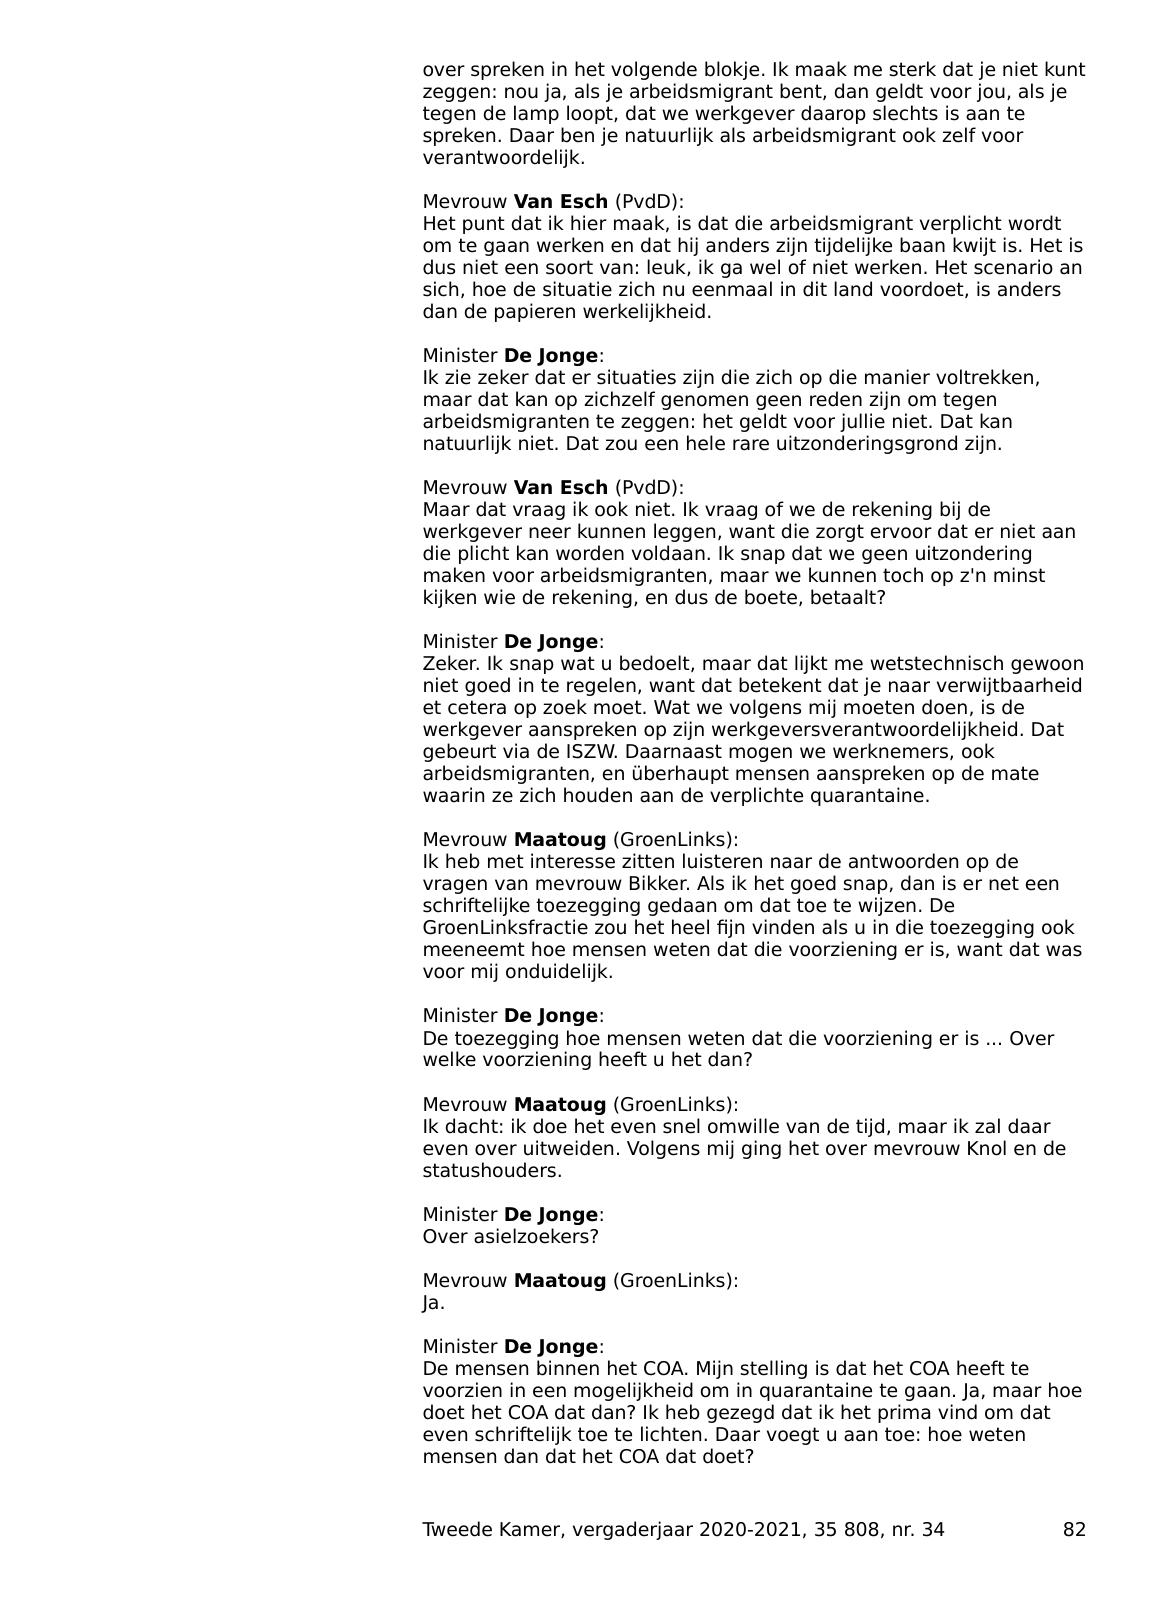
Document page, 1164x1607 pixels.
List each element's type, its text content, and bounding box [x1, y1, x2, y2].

text Mevrouw Van Esch (PvdD): [422, 477, 1087, 499]
text Mevrouw Van Esch (PvdD): [422, 191, 1087, 213]
text Minister De Jonge: [422, 1204, 1087, 1226]
text Minister De Jonge: [422, 345, 1087, 367]
text De toezegging hoe mensen weten dat die voorziening er is ... Over welke voorziening heeft u het dan? [422, 1027, 1087, 1071]
text Minister De Jonge: [422, 1005, 1087, 1027]
text Ik dacht: ik doe het even snel omwille van de tijd, maar ik zal daar even over uitweiden. Volgens mij ging het over mevrouw Knol en de statushouders. [422, 1116, 1087, 1181]
text Mevrouw Maatoug (GroenLinks): [422, 1270, 1087, 1292]
text De mensen binnen het COA. Mijn stelling is dat het COA heeft te voorzien in een mogelijkheid om in quarantaine te gaan. Ja, maar hoe doet het COA dat dan? Ik heb gezegd dat ik het prima vind om dat even schriftelijk toe te lichten. Daar voegt u aan toe: hoe weten mensen dan dat het COA dat doet? [422, 1358, 1087, 1468]
text Zeker. Ik snap wat u bedoelt, maar dat lijkt me wetstechnisch gewoon niet goed in te regelen, want dat betekent dat je naar verwijtbaarheid et cetera op zoek moet. Wat we volgens mij moeten doen, is de werkgever aanspreken op zijn werkgeversverantwoordelijkheid. Dat gebeurt via de ISZW. Daarnaast mogen we werknemers, ook arbeidsmigranten, en überhaupt mensen aanspreken op de mate waarin ze zich houden aan de verplichte quarantaine. [422, 653, 1087, 807]
text Minister De Jonge: [422, 1336, 1087, 1358]
text Maar dat vraag ik ook niet. Ik vraag of we de rekening bij de werkgever neer kunnen leggen, want die zorgt ervoor dat er niet aan die plicht kan worden voldaan. Ik snap dat we geen uitzondering maken voor arbeidsmigranten, maar we kunnen toch op z'n minst kijken wie de rekening, en dus de boete, betaalt? [422, 499, 1087, 609]
text Over asielzoekers? [422, 1226, 1087, 1248]
text Ik zie zeker dat er situaties zijn die zich op die manier voltrekken, maar dat kan op zichzelf genomen geen reden zijn om tegen arbeidsmigranten te zeggen: het geldt voor jullie niet. Dat kan natuurlijk niet. Dat zou een hele rare uitzonderingsgrond zijn. [422, 367, 1087, 455]
text Mevrouw Maatoug (GroenLinks): [422, 1093, 1087, 1116]
text Ik heb met interesse zitten luisteren naar de antwoorden op de vragen van mevrouw Bikker. Als ik het goed snap, dan is er net een schriftelijke toezegging gedaan om dat toe te wijzen. De GroenLinksfractie zou het heel fijn vinden als u in die toezegging ook meeneemt hoe mensen weten dat die voorziening er is, want dat was voor mij onduidelijk. [422, 851, 1087, 983]
text Minister De Jonge: [422, 631, 1087, 653]
text Ja. [422, 1292, 1087, 1314]
text Het punt dat ik hier maak, is dat die arbeidsmigrant verplicht wordt om te gaan werken en dat hij anders zijn tijdelijke baan kwijt is. Het is dus niet een soort van: leuk, ik ga wel of niet werken. Het scenario an sich, hoe de situatie zich nu eenmaal in dit land voordoet, is anders dan de papieren werkelijkheid. [422, 213, 1087, 323]
text Mevrouw Maatoug (GroenLinks): [422, 829, 1087, 851]
text over spreken in het volgende blokje. Ik maak me sterk dat je niet kunt zeggen: nou ja, als je arbeidsmigrant bent, dan geldt voor jou, als je tegen de lamp loopt, dat we werkgever daarop slechts is aan te spreken. Daar ben je natuurlijk als arbeidsmigrant ook zelf voor verantwoordelijk. [422, 59, 1087, 169]
